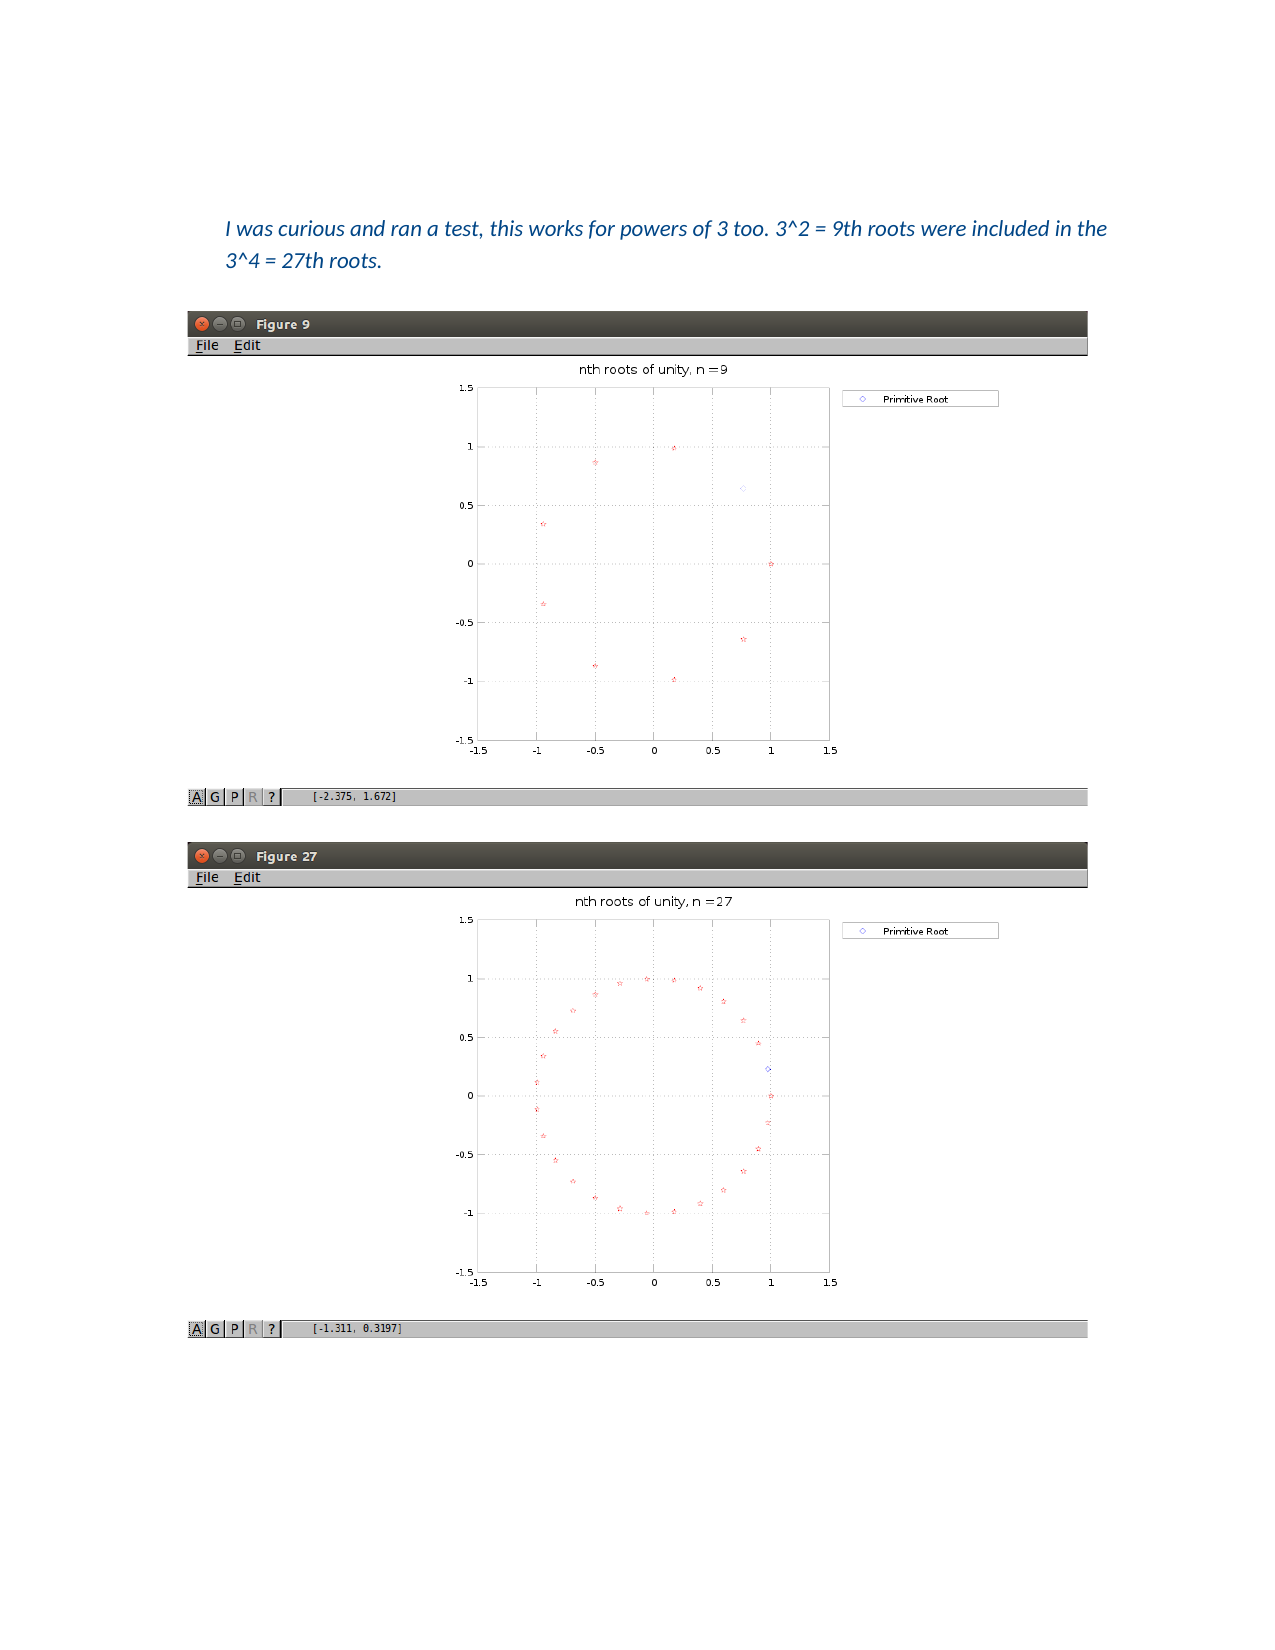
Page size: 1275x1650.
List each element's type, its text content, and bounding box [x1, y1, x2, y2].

list I was curious and ran a test, this works for powers of 3 too. 3^2 = 9th roots were included in the 3^4 = 27th roots. [225, 214, 1125, 274]
picture [187, 311, 1088, 806]
picture [187, 842, 1088, 1338]
